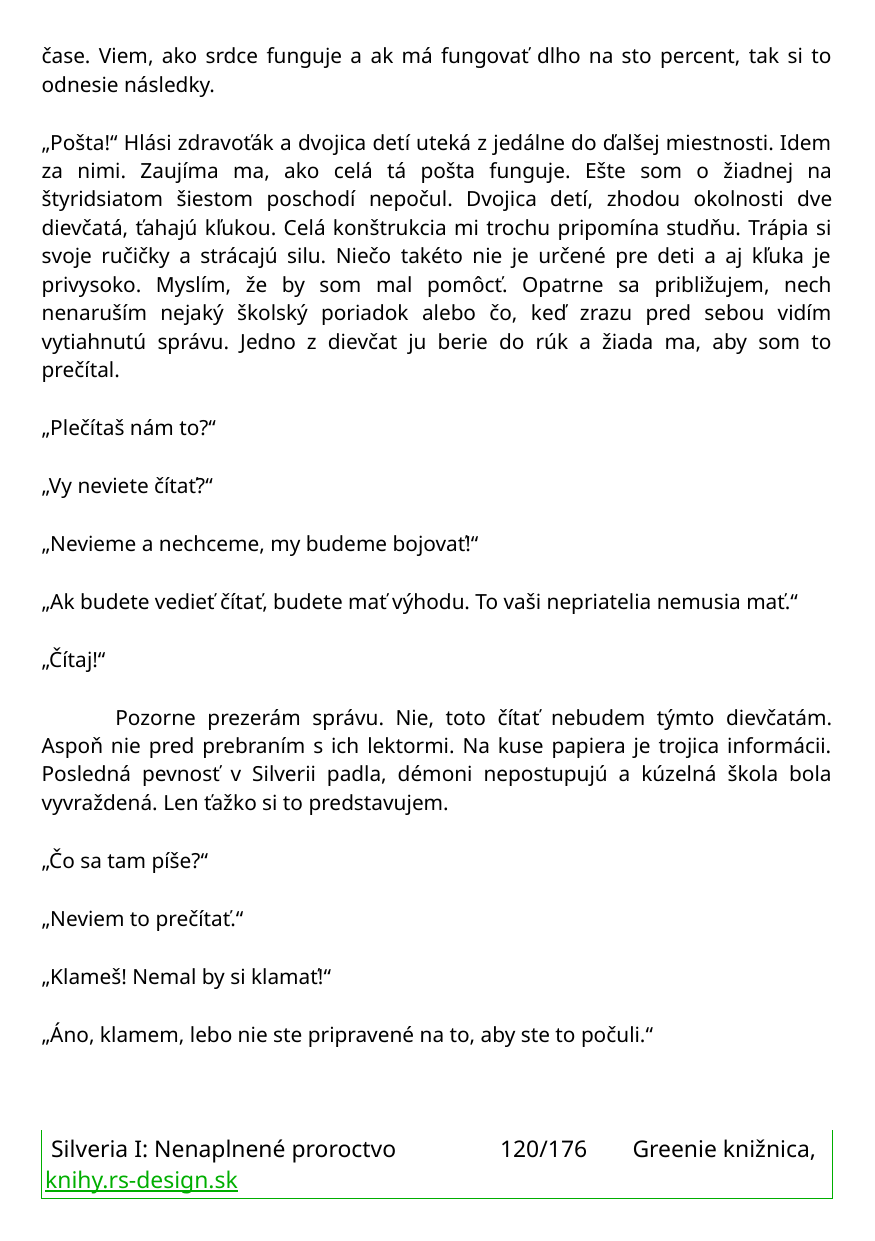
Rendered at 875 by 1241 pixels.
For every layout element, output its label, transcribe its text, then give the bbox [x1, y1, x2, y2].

text „Pošta!“ Hlási zdravoťák a dvojica detí uteká z jedálne do ďalšej miestnosti. Idem za nimi. Zaujíma ma, ako celá tá pošta funguje. Ešte som o žiadnej na štyridsiatom šiestom poschodí nepočul. Dvojica detí, zhodou okolnosti dve dievčatá, ťahajú kľukou. Celá konštrukcia mi trochu pripomína studňu. Trápia si svoje ručičky a strácajú silu. Niečo takéto nie je určené pre deti a aj kľuka je privysoko. Myslím, že by som mal pomôcť. Opatrne sa približujem, nech nenaruším nejaký školský poriadok alebo čo, keď zrazu pred sebou vidím vytiahnutú správu. Jedno z dievčat ju berie do rúk a žiada ma, aby som to prečítal. [41, 128, 833, 384]
text Pozorne prezerám správu. Nie, toto čítať nebudem týmto dievčatám. Aspoň nie pred prebraním s ich lektormi. Na kuse papiera je trojica informácii. Posledná pevnosť v Silverii padla, démoni nepostupujú a kúzelná škola bola vyvraždená. Len ťažko si to predstavujem. [41, 703, 833, 816]
text „Áno, klamem, lebo nie ste pripravené na to, aby ste to počuli.“ [41, 1020, 833, 1048]
text „Nevieme a nechceme, my budeme bojovať!“ [41, 529, 833, 557]
text „Plečítaš nám to?“ [41, 413, 833, 442]
text „Klameš! Nemal by si klamať!“ [41, 962, 833, 990]
text čase. Viem, ako srdce funguje a ak má fungovať dlho na sto percent, tak si to odnesie následky. [41, 41, 833, 98]
text „Neviem to prečítať.“ [41, 904, 833, 932]
text „Čo sa tam píše?“ [41, 846, 833, 874]
text „Ak budete vedieť čítať, budete mať výhodu. To vaši nepriatelia nemusia mať.“ [41, 587, 833, 615]
text „Čítaj!“ [41, 645, 833, 673]
text „Vy neviete čítať?“ [41, 471, 833, 499]
